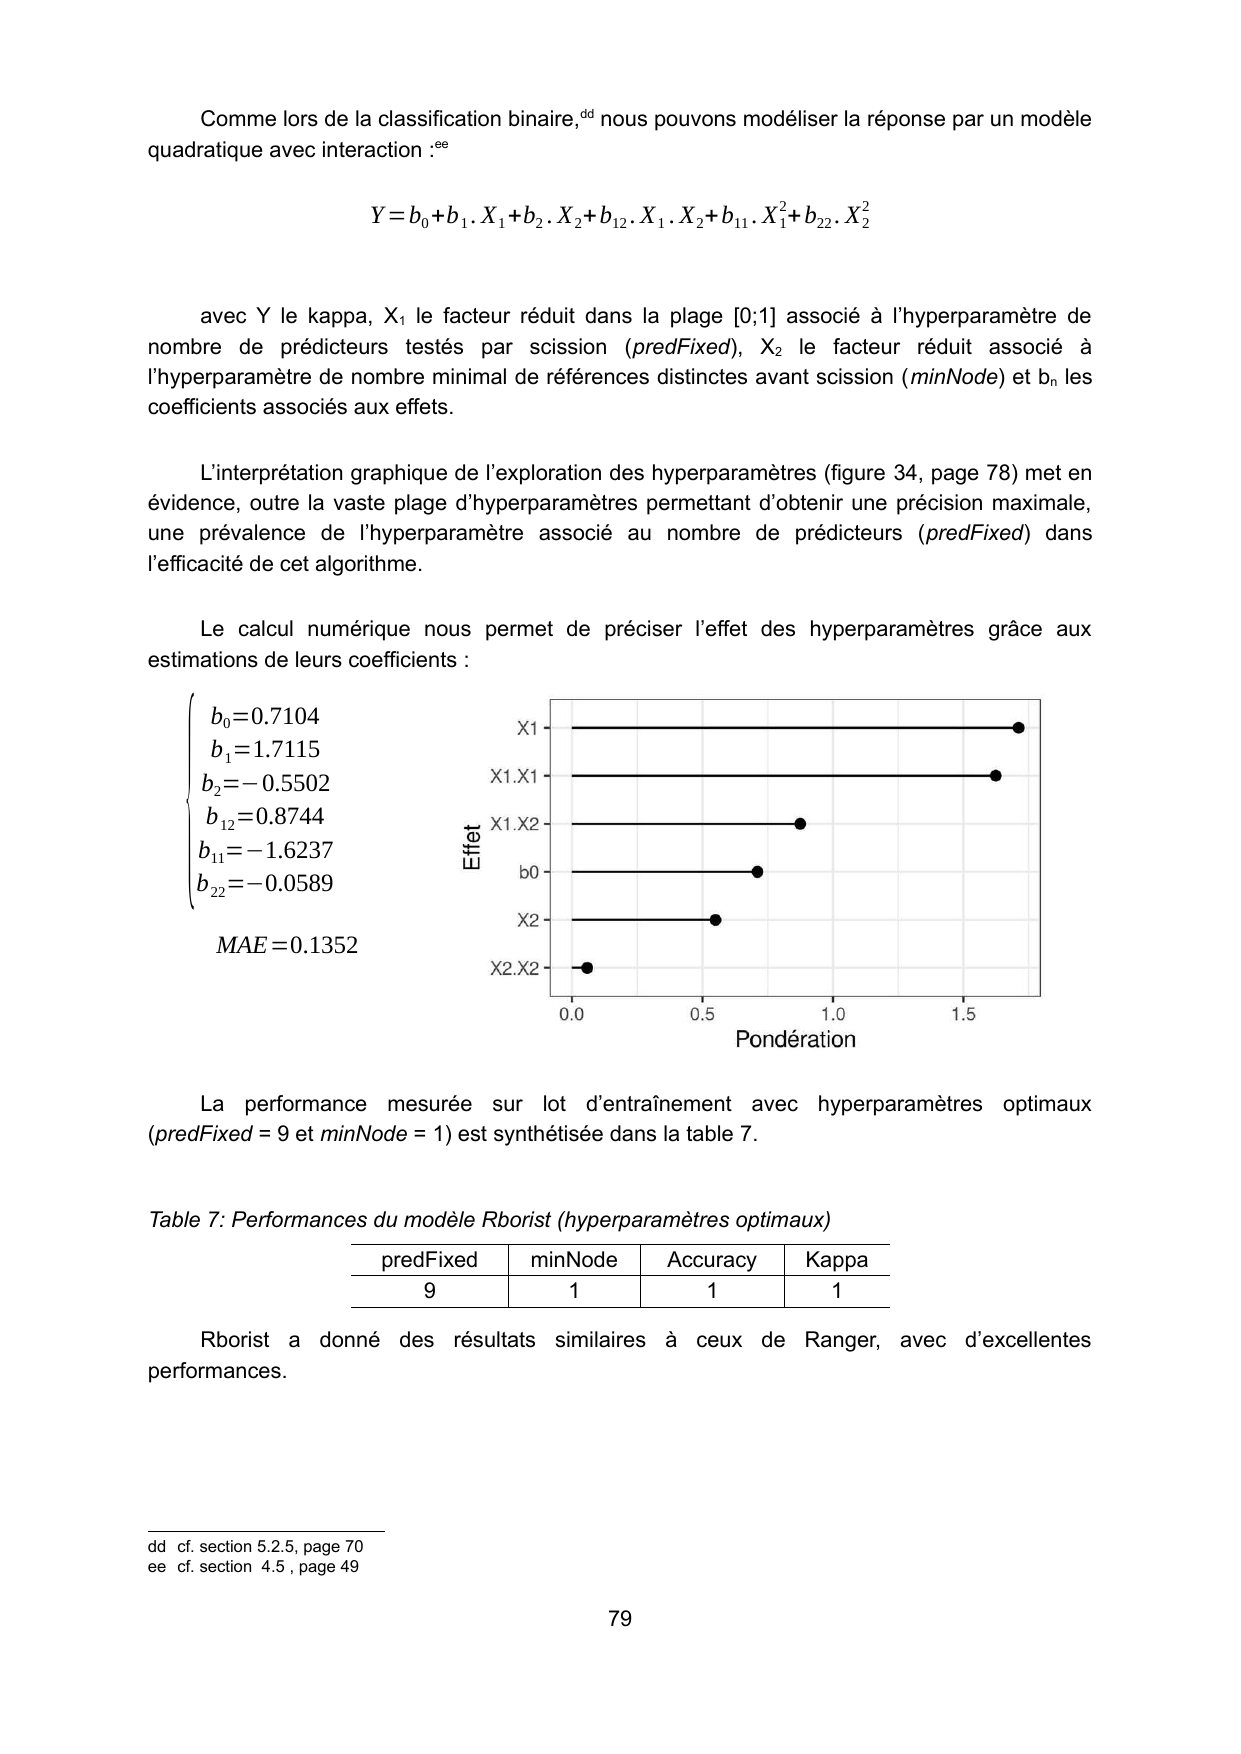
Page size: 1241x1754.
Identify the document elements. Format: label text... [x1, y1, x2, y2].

table_cell 9 [351, 1276, 508, 1307]
text Rborist a donné des résultats similaires à ceux de Ranger, avec d’excellentes performances. [148, 1327, 1093, 1383]
text Table 7: Performances du modèle Rborist (hyperparamètres optimaux) [148, 1207, 1093, 1232]
table_cell 1 [785, 1276, 889, 1307]
table_cell 1 [641, 1276, 784, 1307]
text Le calcul numérique nous permet de préciser l’effet des hyperparamètres grâce aux estimations de leurs coefficients : [148, 616, 1093, 672]
table_header Accuracy [641, 1245, 784, 1275]
table_header predFixed [351, 1245, 508, 1275]
text La performance mesurée sur lot d’entraînement avec hyperparamètres optimaux (predFixed = 9 et minNode = 1) est synthétisée dans la table 7. [148, 1091, 1093, 1146]
text cf. section 4.5 , page 49 [148, 1556, 1093, 1576]
table_cell 1 [509, 1276, 640, 1307]
table_header Kappa [785, 1245, 889, 1275]
table_header minNode [509, 1245, 640, 1275]
text Comme lors de la classification binaire, nous pouvons modéliser la réponse par un modèle quadratique avec interaction : [148, 106, 1093, 162]
text L’interprétation graphique de l’exploration des hyperparamètres (figure 34, page 75) met en évidence, outre la vaste plage d’hyperparamètres permettant d’obtenir une précision maximale, une prévalence de l’hyperparamètre associé au nombre de prédicteurs (predFixed) dans l’efficacité de cet algorithme. [148, 460, 1093, 576]
text avec Y le kappa, X1 le facteur réduit dans la plage [0;1] associé à l’hyperparamètre de nombre de prédicteurs testés par scission (predFixed), X2 le facteur réduit associé à l’hyperparamètre de nombre minimal de références distinctes avant scission (minNode) et bn les coefficients associés aux effets. [148, 303, 1093, 419]
text cf. section 5.2.5, page 69 [148, 1537, 1093, 1556]
picture [451, 687, 1052, 1063]
